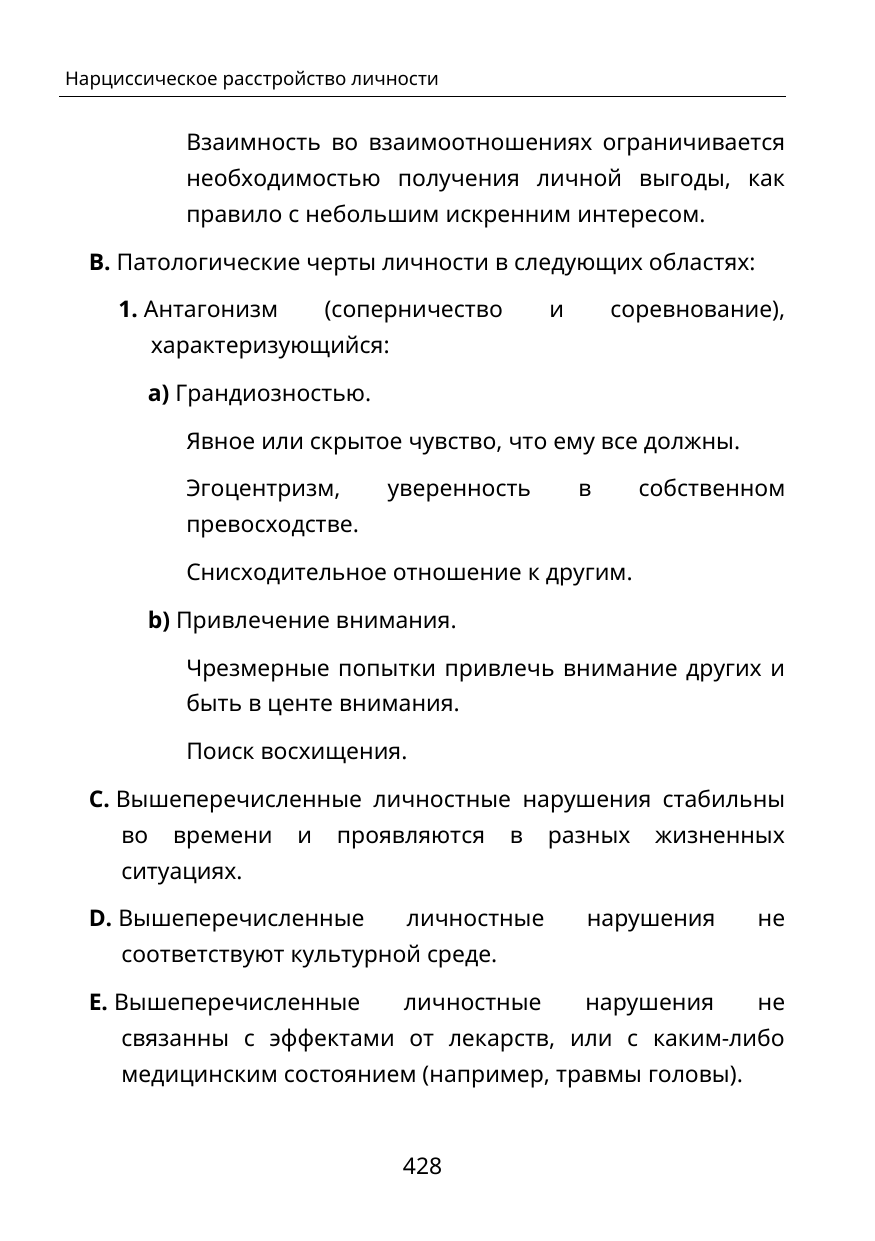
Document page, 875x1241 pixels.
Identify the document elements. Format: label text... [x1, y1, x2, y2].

list Снисходительное отношение к другим. [148, 556, 786, 587]
list Вышеперечисленные личностные нарушения стабильны во времени и проявляются в разных жизненных ситуациях. [88, 783, 786, 886]
list Поиск восхищения. [148, 735, 786, 766]
list Вышеперечисленные личностные нарушения не связанны с эффектами от лекарств, или с каким-либо медицинским состоянием (например, травмы головы). [88, 986, 786, 1089]
list Явное или скрытое чувство, что ему все должны. [148, 425, 786, 456]
list Патологические черты личности в следующих областях: [88, 246, 786, 277]
list Вышеперечисленные личностные нарушения не соответствуют культурной среде. [88, 902, 786, 969]
list Грандиозностью. [148, 377, 786, 408]
list Привлечение внимания. [148, 604, 786, 635]
list Антагонизм (соперничество и соревнование), характеризующийся: [118, 293, 786, 361]
list Эгоцентризм, уверенность в собственном превосходстве. [148, 472, 786, 539]
list Взаимность во взаимоотношениях ограничивается необходимостью получения личной выгоды, как правило с небольшим искренним интересом. [148, 126, 786, 229]
list Чрезмерные попытки привлечь внимание других и быть в центе внимания. [148, 651, 786, 719]
